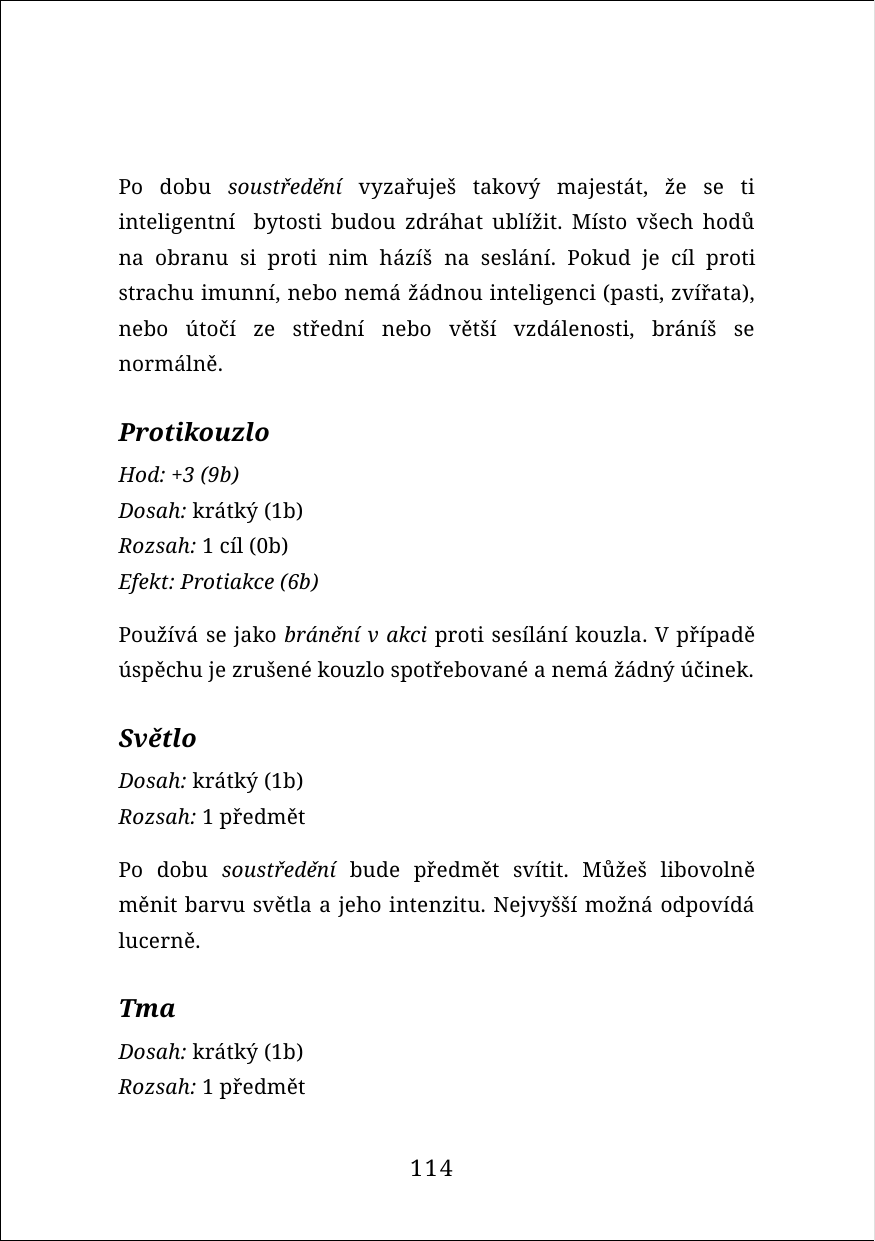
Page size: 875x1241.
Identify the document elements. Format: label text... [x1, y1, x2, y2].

subtitle Světlo [118, 721, 756, 754]
subtitle Protikouzlo [118, 414, 756, 448]
text Hod: +3 (9b) Dosah: krátký (1b) Rozsah: 1 cíl (0b) Efekt: Protiakce (6b) [118, 460, 756, 595]
text Používá se jako bránění v akci proti sesílání kouzla. V případě úspěchu je zrušené kouzlo spotřebované a nemá žádný účinek. [118, 620, 756, 684]
text Dosah: krátký (1b) Rozsah: 1 předmět [118, 1037, 756, 1101]
text Dosah: krátký (1b) Rozsah: 1 předmět [118, 766, 756, 830]
subtitle Tma [118, 991, 756, 1025]
text Po dobu soustředění vyzařuješ takový majestát, že se ti inteligentní bytosti budou zdráhat ublížit. Místo všech hodů na obranu si proti nim házíš na seslání. Pokud je cíl proti strachu imunní, nebo nemá žádnou inteligenci (pasti, zvířata), nebo útočí ze střední nebo větší vzdálenosti, bráníš se normálně. [118, 172, 756, 378]
text Po dobu soustředění bude předmět svítit. Můžeš libovolně měnit barvu světla a jeho intenzitu. Nejvyšší možná odpovídá lucerně. [118, 855, 756, 954]
